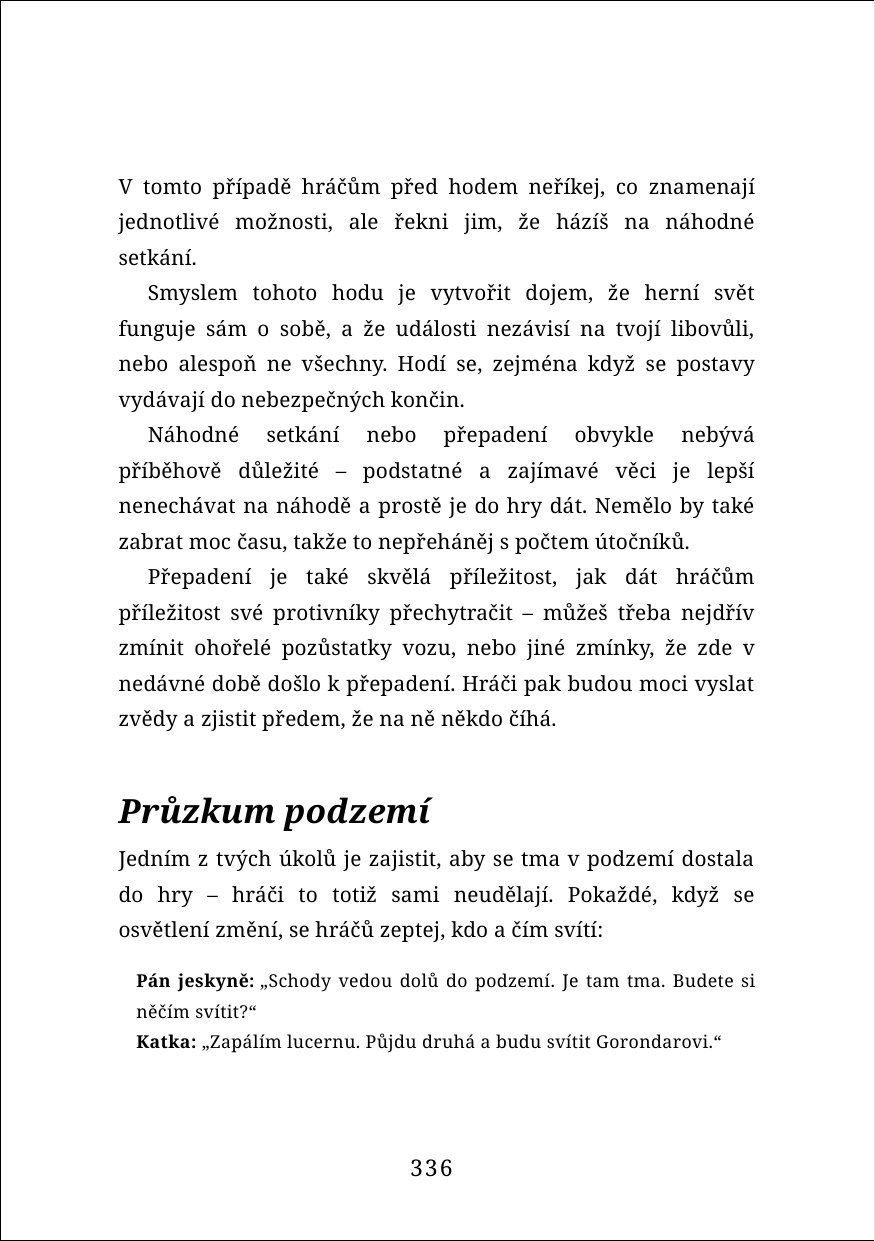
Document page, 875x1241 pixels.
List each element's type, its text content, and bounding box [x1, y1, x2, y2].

subtitle Průzkum podzemí [118, 787, 756, 833]
text V tomto případě hráčům před hodem neříkej, co znamenají jednotlivé možnosti, ale řekni jim, že házíš na náhodné setkání. Smyslem tohoto hodu je vytvořit dojem, že herní svět funguje sám o sobě, a že události nezávisí na tvojí libovůli, nebo alespoň ne všechny. Hodí se, zejména když se postavy vydávají do nebezpečných končin. Náhodné setkání nebo přepadení obvykle nebývá příběhově důležité – podstatné a zajímavé věci je lepší nenechávat na náhodě a prostě je do hry dát. Nemělo by také zabrat moc času, takže to nepřeháněj s počtem útočníků. Přepadení je také skvělá příležitost, jak dát hráčům příležitost své protivníky přechytračit – můžeš třeba nejdřív zmínit ohořelé pozůstatky vozu, nebo jiné zmínky, že zde v nedávné době došlo k přepadení. Hráči pak budou moci vyslat zvědy a zjistit předem, že na ně někdo číhá. [118, 172, 756, 733]
text Jedním z tvých úkolů je zajistit, aby se tma v podzemí dostala do hry – hráči to totiž sami neudělají. Pokaždé, když se osvětlení změní, se hráčů zeptej, kdo a čím svítí: [118, 844, 756, 944]
text Pán jeskyně: „Schody vedou dolů do podzemí. Je tam tma. Budete si něčím svítit?“ Katka: „Zapálím lucernu. Půjdu druhá a budu svítit Gorondarovi.“ [136, 969, 756, 1053]
